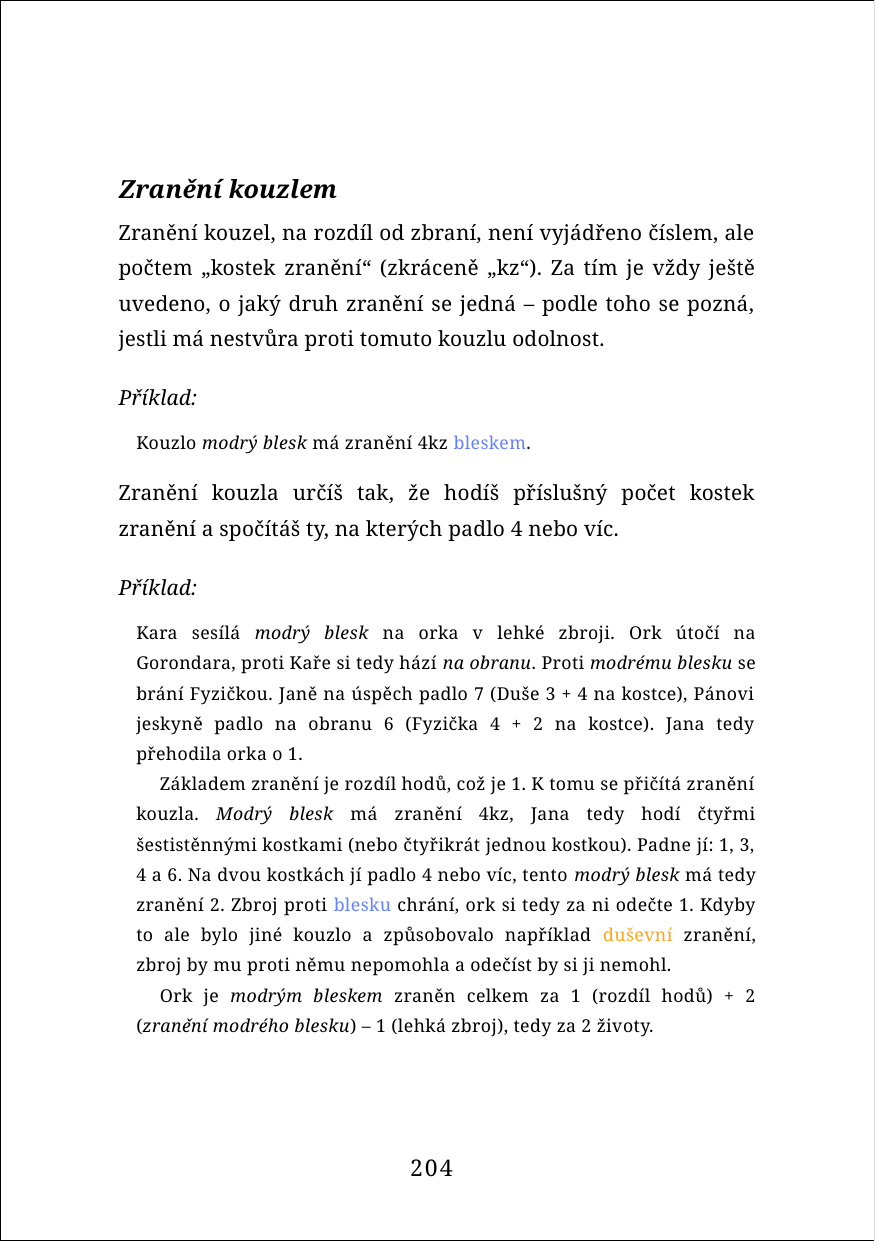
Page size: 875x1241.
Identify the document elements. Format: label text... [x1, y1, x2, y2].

text Příklad: [118, 573, 756, 602]
text Příklad: [118, 383, 756, 412]
text Kara sesílá modrý blesk na orka v lehké zbroji. Ork útočí na Gorondara, proti Kaře si tedy hází na obranu. Proti modrému blesku se brání Fyzičkou. Janě na úspěch padlo 7 (Duše 3 + 4 na kostce), Pánovi jeskyně padlo na obranu 6 (Fyzička 4 + 2 na kostce). Jana tedy přehodila orka o 1. Základem zranění je rozdíl hodů, což je 1. K tomu se přičítá zranění kouzla. Modrý blesk má zranění 4kz, Jana tedy hodí čtyřmi šestistěnnými kostkami (nebo čtyřikrát jednou kostkou). Padne jí: 1, 3, 4 a 6. Na dvou kostkách jí padlo 4 nebo víc, tento modrý blesk má tedy zranění 2. Zbroj proti blesku chrání, ork si tedy za ni odečte 1. Kdyby to ale bylo jiné kouzlo a způsobovalo například duševní zranění, zbroj by mu proti němu nepomohla a odečíst by si ji nemohl. Ork je modrým bleskem zraněn celkem za 1 (rozdíl hodů) + 2 (zranění modrého blesku) – 1 (lehká zbroj), tedy za 2 životy. [136, 621, 756, 1037]
text Zranění kouzla určíš tak, že hodíš příslušný počet kostek zranění a spočítáš ty, na kterých padlo 4 nebo víc. [118, 478, 756, 542]
subtitle Zranění kouzlem [118, 172, 756, 206]
text Zranění kouzel, na rozdíl od zbraní, není vyjádřeno číslem, ale počtem „kostek zranění“ (zkráceně „kz“). Za tím je vždy ještě uvedeno, o jaký druh zranění se jedná – podle toho se pozná, jestli má nestvůra proti tomuto kouzlu odolnost. [118, 218, 756, 353]
text Kouzlo modrý blesk má zranění 4kz bleskem. [136, 431, 756, 455]
